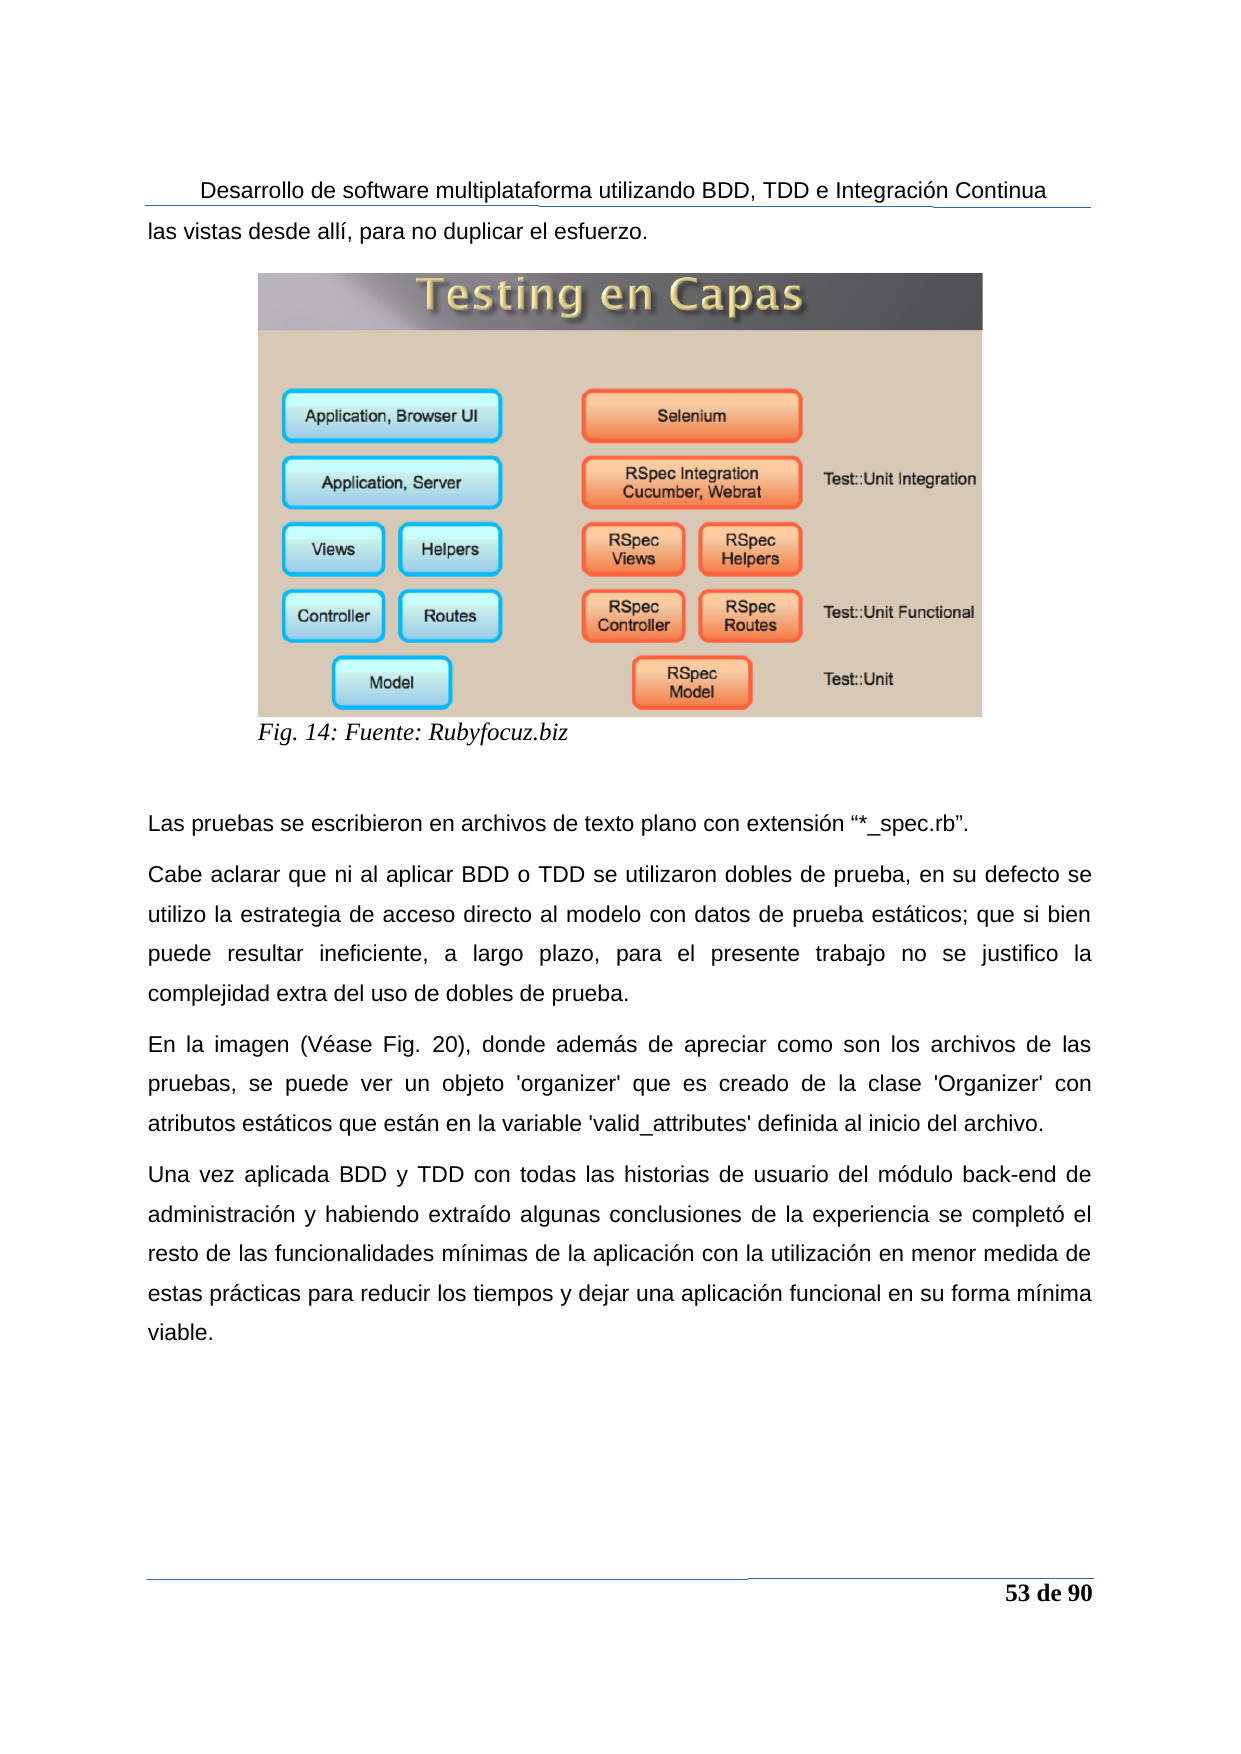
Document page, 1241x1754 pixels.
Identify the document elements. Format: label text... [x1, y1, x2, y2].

text Cabe aclarar que ni al aplicar BDD o TDD se utilizaron dobles de prueba, en su defecto se utilizo la estrategia de acceso directo al modelo con datos de prueba estáticos; que si bien puede resultar ineficiente, a largo plazo, para el presente trabajo no se justifico la complejidad extra del uso de dobles de prueba. [148, 861, 1093, 1006]
text Una vez aplicada BDD y TDD con todas las historias de usuario del módulo back-end de administración y habiendo extraído algunas conclusiones de la experiencia se completó el resto de las funcionalidades mínimas de la aplicación con la utilización en menor medida de estas prácticas para reducir los tiempos y dejar una aplicación funcional en su forma mínima viable. [148, 1161, 1093, 1345]
text En la imagen (Véase Fig. 20), donde además de apreciar como son los archivos de las pruebas, se puede ver un objeto 'organizer' que es creado de la clase 'Organizer' con atributos estáticos que están en la variable 'valid_attributes' definida al inicio del archivo. [148, 1031, 1093, 1136]
text las vistas desde allí, para no duplicar el esfuerzo. [148, 218, 1093, 245]
picture [257, 273, 983, 717]
text Las pruebas se escribieron en archivos de texto plano con extensión “*_spec.rb”. [148, 810, 1093, 836]
text Fig. 14: Fuente: Rubyfocuz.biz [258, 717, 983, 746]
